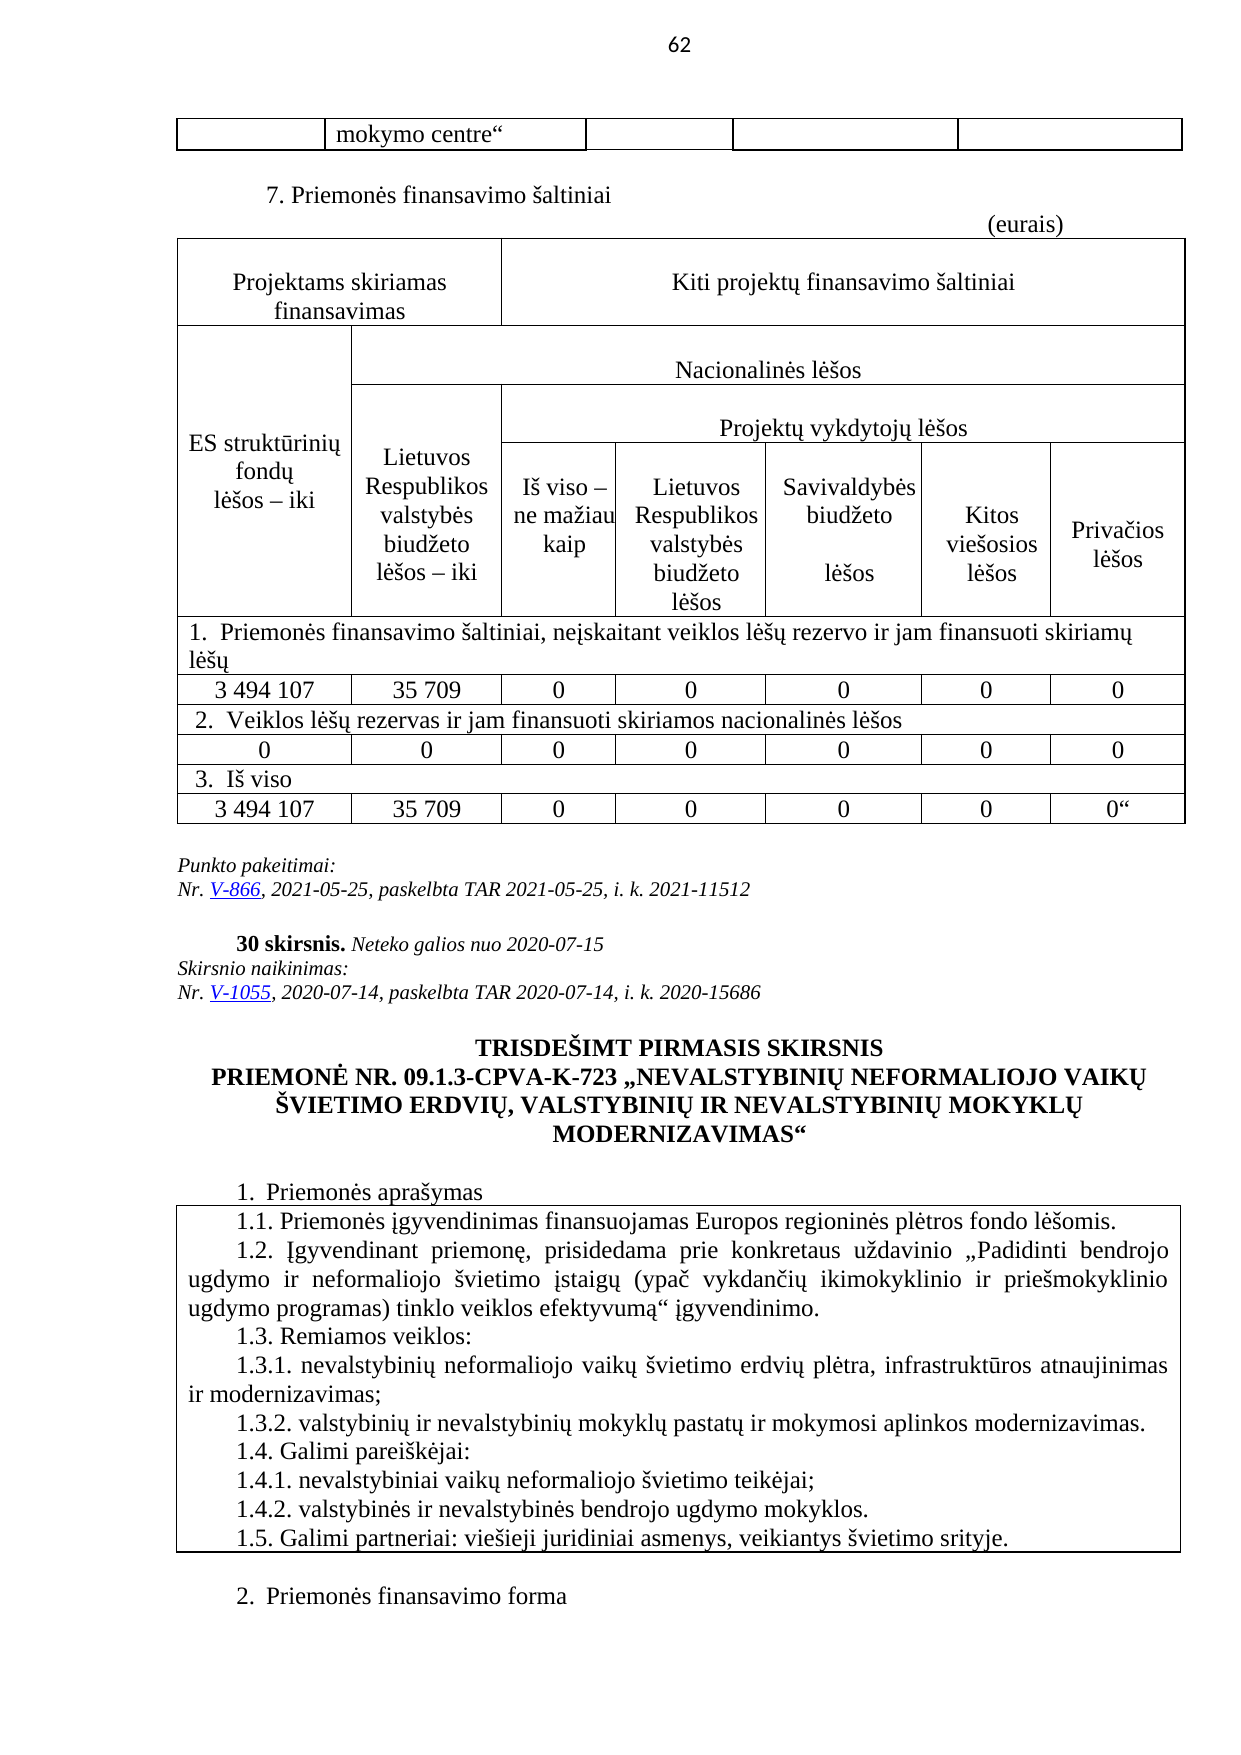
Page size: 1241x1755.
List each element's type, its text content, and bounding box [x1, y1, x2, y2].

text TRISDEŠIMT PIRMASIS SKIRSNIS [177, 1033, 1181, 1062]
table_cell 35 709 [352, 675, 501, 704]
table_cell ES struktūrinių fondų lėšos – iki [178, 326, 351, 616]
text 30 skirsnis. Neteko galios nuo 2020-07-15 [177, 930, 1181, 956]
table_header Projektams skiriamas finansavimas [178, 239, 501, 325]
table_cell 0 [766, 675, 921, 704]
text Nr. V-866, 2021-05-25, paskelbta TAR 2021-05-25, i. k. 2021-11512 [177, 877, 1181, 901]
table_cell 0 [766, 735, 921, 763]
table_cell 0 [502, 735, 615, 763]
table_header Kiti projektų finansavimo šaltiniai [502, 239, 1184, 325]
table_cell 0 [502, 794, 615, 823]
table_cell Nacionalinės lėšos [352, 326, 1184, 383]
table_cell 0 [502, 675, 615, 704]
table_cell 0 [766, 794, 921, 823]
table_cell Iš viso – ne mažiau kaip [502, 443, 615, 616]
table_cell 0 [616, 735, 765, 763]
table_cell 3 494 107 [178, 794, 351, 823]
text 2. Priemonės finansavimo forma [236, 1581, 1181, 1610]
text 1. Priemonės aprašymas [236, 1177, 1181, 1205]
table_cell Lietuvos Respublikos valstybės biudžeto lėšos [616, 443, 765, 616]
text 7. Priemonės finansavimo šaltiniai [266, 180, 1181, 209]
table_cell 1. Priemonės finansavimo šaltiniai, neįskaitant veiklos lėšų rezervo ir jam finansuoti skiriamų lėšų [178, 617, 1184, 674]
table_cell mokymo centre“ [326, 119, 585, 149]
text PRIEMONĖ NR. 09.1.3-CPVA-K-723 „NEVALSTYBINIŲ NEFORMALIOJO VAIKŲ ŠVIETIMO ERDVIŲ, VALSTYBINIŲ IR NEVALSTYBINIŲ MOKYKLŲ MODERNIZAVIMAS“ [177, 1062, 1181, 1148]
table_cell 0 [352, 735, 501, 763]
table_cell 0 [616, 794, 765, 823]
table_cell [959, 119, 1181, 149]
table_cell 0 [922, 794, 1050, 823]
table_cell [587, 119, 732, 149]
table_cell 1.5. Galimi partneriai: viešieji juridiniai asmenys, veikiantys švietimo srityje. [177, 1523, 1180, 1551]
table_cell 3 494 107 [178, 675, 351, 704]
table_cell 3. Iš viso [178, 765, 1184, 793]
table_cell [178, 119, 324, 149]
text (eurais) [987, 209, 1181, 238]
table_cell 0 [1051, 735, 1184, 763]
table_cell 0 [1051, 675, 1184, 704]
table_cell 0 [922, 675, 1050, 704]
table_cell 0“ [1051, 794, 1184, 823]
text Skirsnio naikinimas: [177, 956, 1181, 980]
table_cell 0 [178, 735, 351, 763]
table_cell Lietuvos Respublikos valstybės biudžeto lėšos – iki [352, 385, 501, 616]
table_cell 1.4. Galimi pareiškėjai: 1.4.1. nevalstybiniai vaikų neformaliojo švietimo teikėjai; 1.4.2. valstybinės ir nevalstybinės bendrojo ugdymo mokyklos. [177, 1436, 1180, 1523]
text Nr. V-1055, 2020-07-14, paskelbta TAR 2020-07-14, i. k. 2020-15686 [177, 980, 1181, 1004]
table_header 1.1. Priemonės įgyvendinimas finansuojamas Europos regioninės plėtros fondo lėšomis. [177, 1206, 1180, 1235]
table_cell Savivaldybės biudžeto lėšos [766, 443, 921, 616]
table_cell 0 [922, 735, 1050, 763]
text Punkto pakeitimai: [177, 853, 1181, 877]
table_cell 35 709 [352, 794, 501, 823]
table_cell 1.3. Remiamos veiklos: 1.3.1. nevalstybinių neformaliojo vaikų švietimo erdvių plėtra, infrastruktūros atnaujinimas ir modernizavimas; 1.3.2. valstybinių ir nevalstybinių mokyklų pastatų ir mokymosi aplinkos modernizavimas. [177, 1321, 1180, 1436]
table_cell 2. Veiklos lėšų rezervas ir jam finansuoti skiriamos nacionalinės lėšos [178, 705, 1184, 734]
table_cell 1.2. Įgyvendinant priemonę, prisidedama prie konkretaus uždavinio „Padidinti bendrojo ugdymo ir neformaliojo švietimo įstaigų (ypač vykdančių ikimokyklinio ir priešmokyklinio ugdymo programas) tinklo veiklos efektyvumą“ įgyvendinimo. [177, 1235, 1180, 1321]
table_cell Projektų vykdytojų lėšos [502, 385, 1184, 442]
table_cell 0 [616, 675, 765, 704]
table_cell Privačios lėšos [1051, 443, 1184, 616]
table_cell Kitos viešosios lėšos [922, 443, 1050, 616]
table_cell [734, 119, 957, 149]
